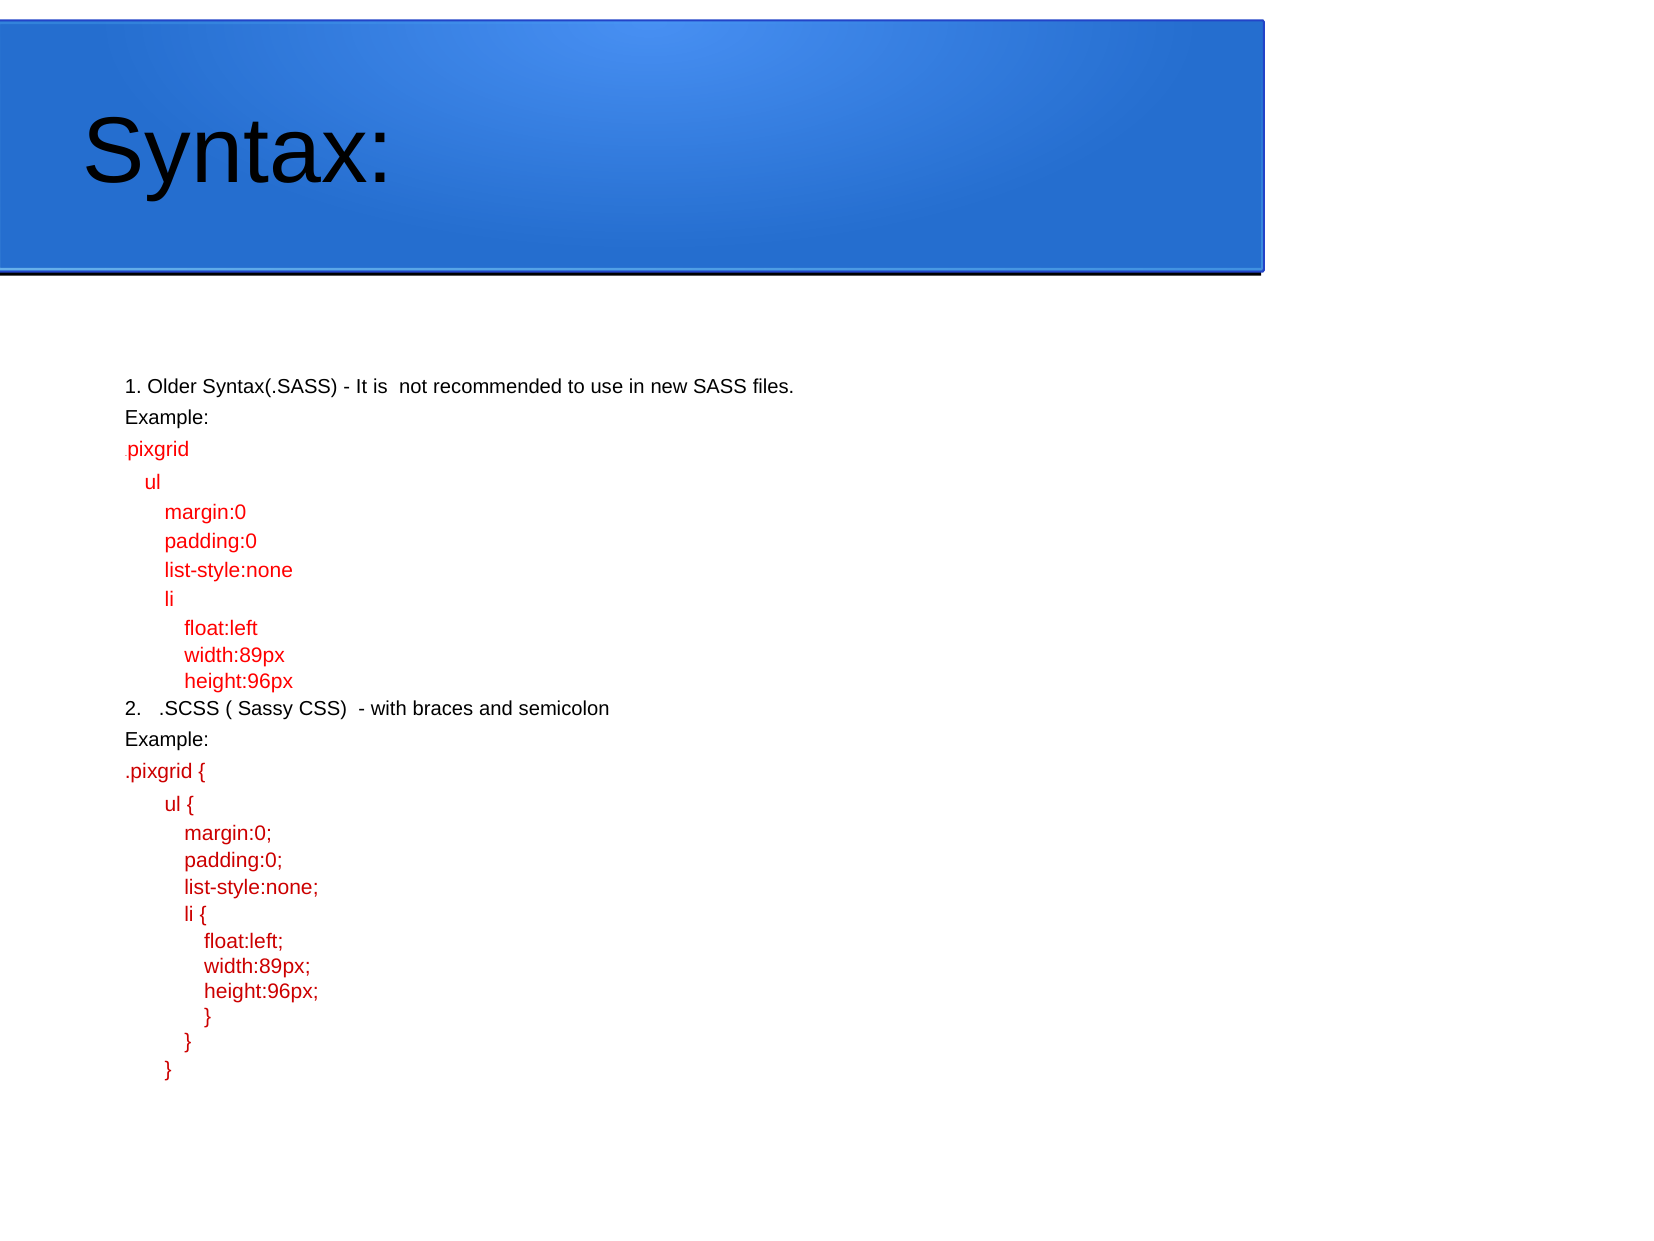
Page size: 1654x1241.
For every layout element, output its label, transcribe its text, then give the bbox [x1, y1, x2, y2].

title Syntax: [82, 47, 1235, 252]
list 1. Older Syntax(.SASS) - It is not recommended to use in new SASS files. Example: .pixgrid ul margin:0 padding:0 list-style:none li float:left width:89px height:96px 2. .SCSS ( Sassy CSS) - with braces and semicolon Example: .pixgrid { ul { margin:0; padding:0; list-style:none; li { float:left; width:89px; height:96px; } } } [105, 375, 1594, 1095]
